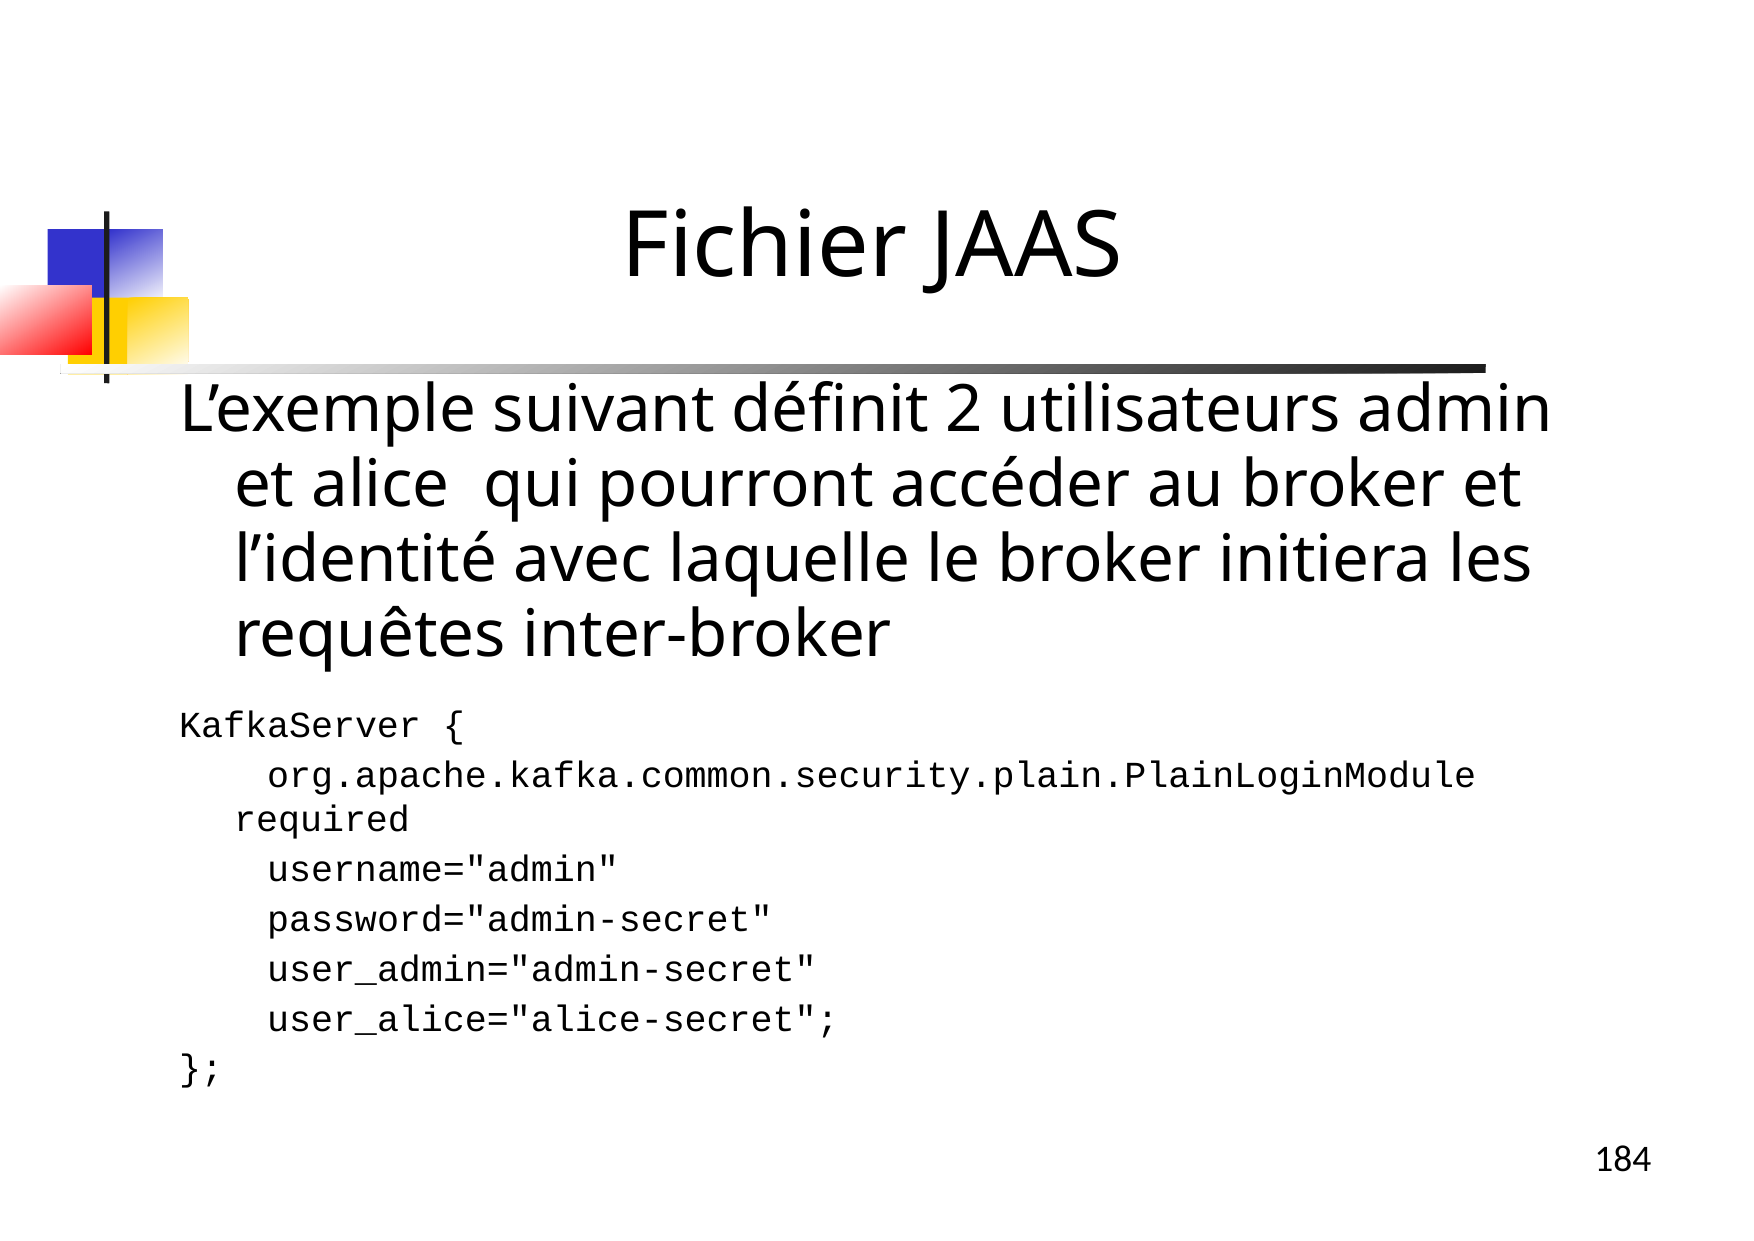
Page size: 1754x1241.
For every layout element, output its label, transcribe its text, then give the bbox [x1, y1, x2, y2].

title Fichier JAAS [179, 139, 1567, 351]
list L’exemple suivant définit 2 utilisateurs admin et alice qui pourront accéder au broker et l’identité avec laquelle le broker initiera les requêtes inter-broker KafkaServer { org.apache.kafka.common.security.plain.PlainLoginModule required username="admin" password="admin-secret" user_admin="admin-secret" user_alice="alice-secret"; }; [179, 371, 1567, 1091]
